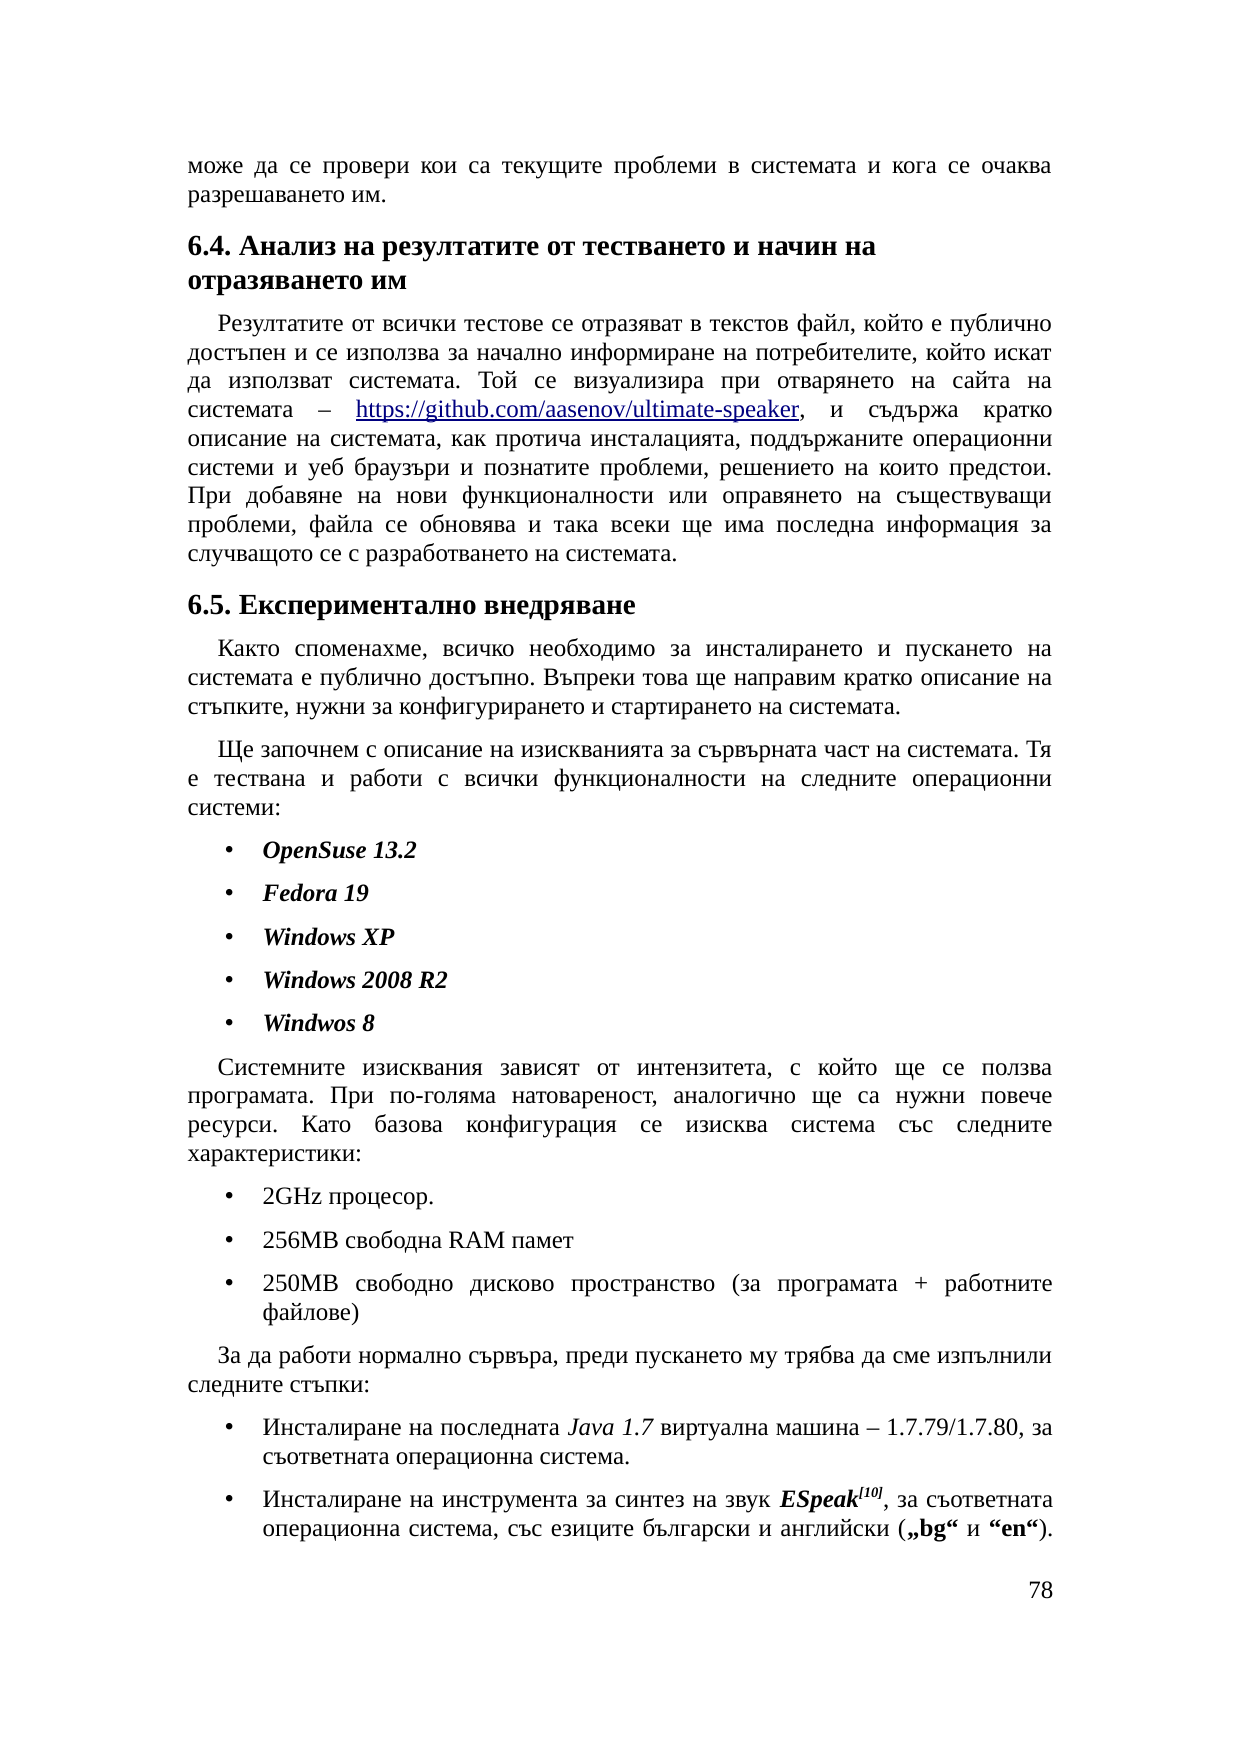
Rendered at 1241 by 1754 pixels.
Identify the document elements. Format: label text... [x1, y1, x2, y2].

list Fedora 19 [225, 878, 1053, 907]
text Системните изисквания зависят от интензитета, с който ще се ползва програмата. При по-голяма натовареност, аналогично ще са нужни повече ресурси. Като базова конфигурация се изисква система със следните характеристики: [187, 1052, 1053, 1167]
text Резултатите от всички тестове се отразяват в текстов файл, който е публично достъпен и се използва за начално информиране на потребителите, който искат да използват системата. Той се визуализира при отварянето на сайта на системата – https://github.com/aasenov/ultimate-speaker, и съдържа кратко описание на системата, как протича инсталацията, поддържаните операционни системи и уеб браузъри и познатите проблеми, решението на които предстои. При добавяне на нови функционалности или оправянето на съществуващи проблеми, файла се обновява и така всеки ще има последна информация за случващото се с разработването на системата. [187, 308, 1053, 567]
list 250MB свободно дисково пространство (за програмата + работните файлове) [225, 1268, 1053, 1326]
text Както споменахме, всичко необходимо за инсталирането и пускането на системата е публично достъпно. Въпреки това ще направим кратко описание на стъпките, нужни за конфигурирането и стартирането на системата. [187, 633, 1053, 720]
list Инсталиране на последната Java 1.7 виртуална машина – 1.7.79/1.7.80, за съответната операционна система. [225, 1412, 1053, 1470]
text Ще започнем с описание на изискванията за сървърната част на системата. Тя е тествана и работи с всички функционалности на следните операционни системи: [187, 734, 1053, 821]
list OpenSuse 13.2 [225, 835, 1053, 864]
subtitle 6.4. Анализ на резултатите от тестването и начин на отразяването им [187, 228, 1053, 295]
list 256MB свободна RAM памет [225, 1225, 1053, 1253]
text може да се провери кои са текущите проблеми в системата и кога се очаква разрешаването им. [187, 150, 1053, 207]
subtitle 6.5. Експериментално внедряване [187, 587, 1053, 621]
list 2GHz процесор. [225, 1181, 1053, 1210]
text За да работи нормално сървъра, преди пускането му трябва да сме изпълнили следните стъпки: [187, 1340, 1053, 1398]
list Windwos 8 [225, 1008, 1053, 1037]
list Windows 2008 R2 [225, 965, 1053, 994]
list Windows XP [225, 922, 1053, 951]
list Инсталиране на инструмента за синтез на звук ESpeak[10], за съответната операционна система, със езиците български и английски („bg“ и “en“). [225, 1484, 1053, 1542]
